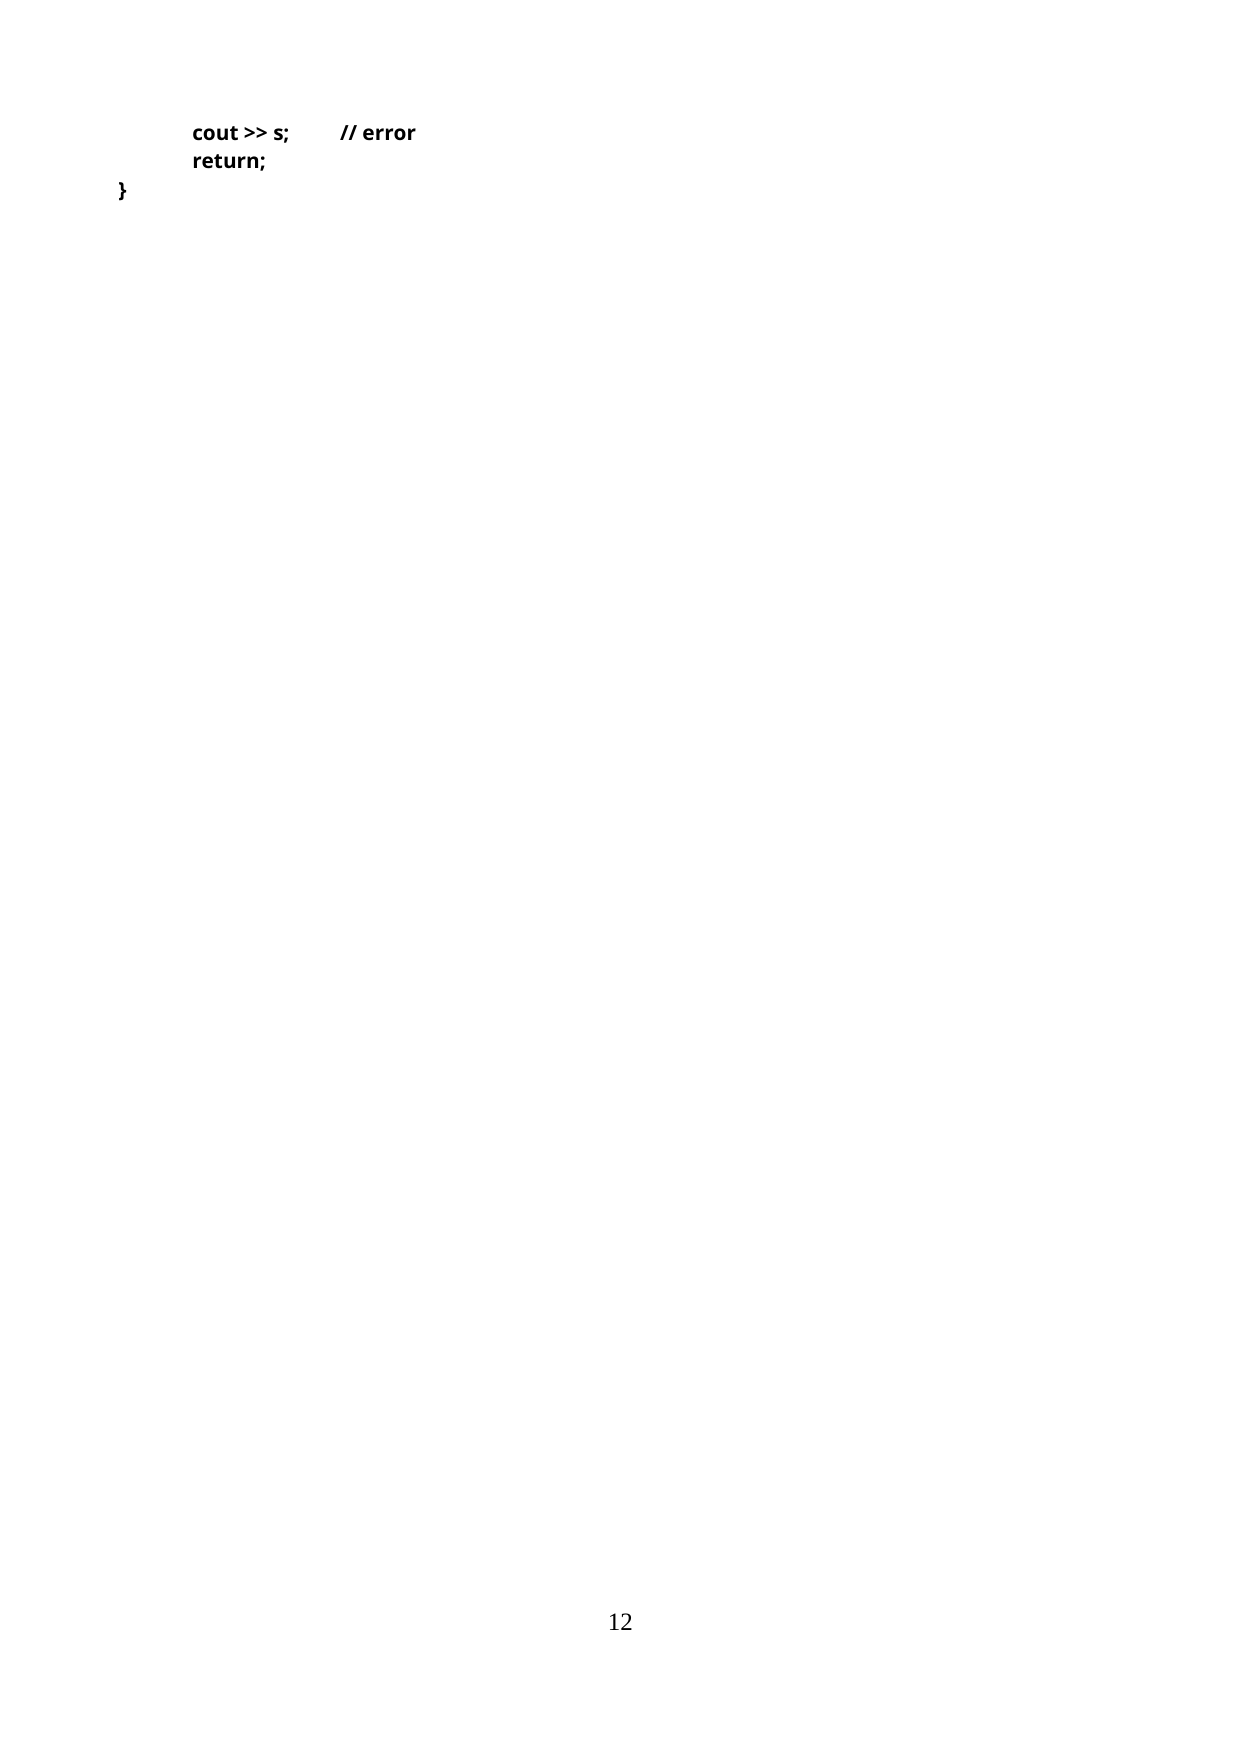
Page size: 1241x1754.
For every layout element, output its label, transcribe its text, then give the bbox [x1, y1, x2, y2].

text return; [118, 147, 1122, 175]
text } [118, 175, 1122, 203]
text cout >> s; // error [118, 118, 1122, 147]
